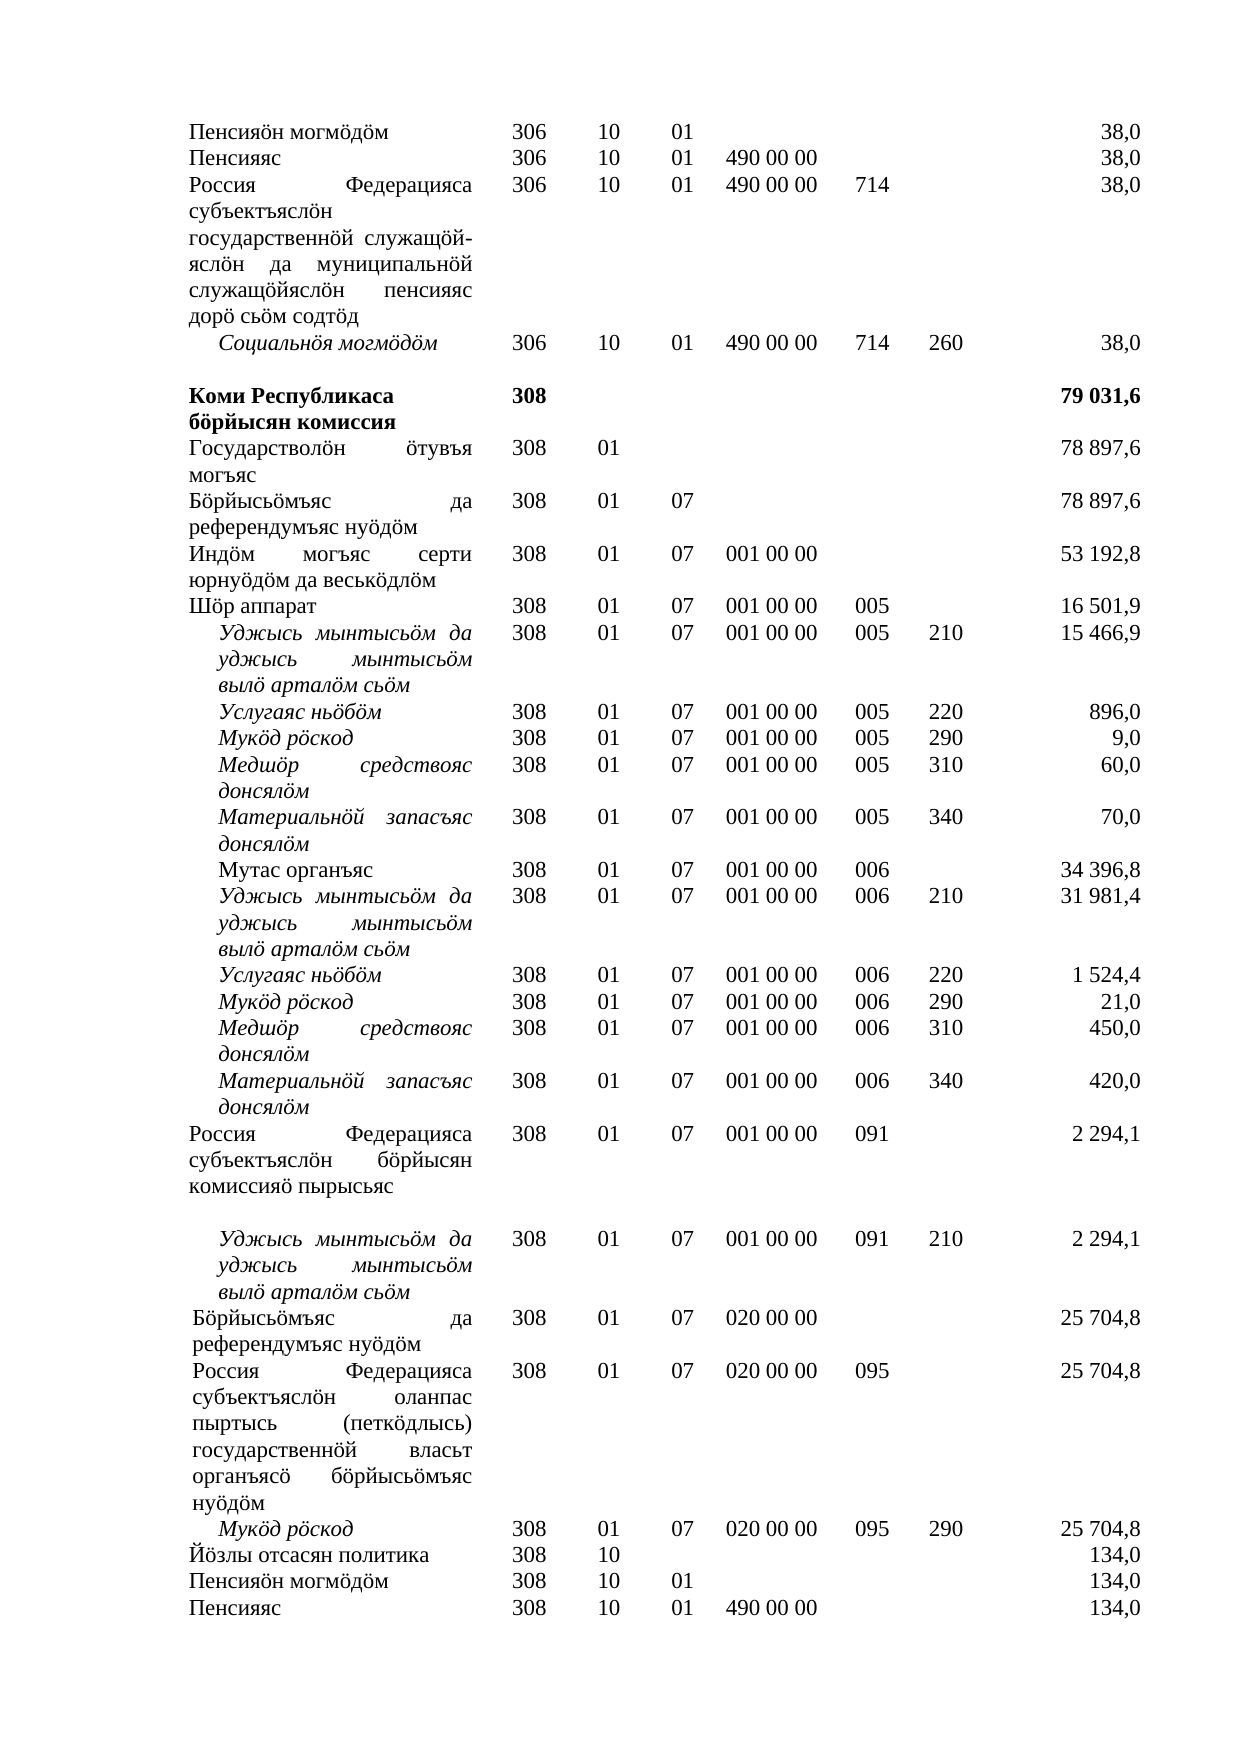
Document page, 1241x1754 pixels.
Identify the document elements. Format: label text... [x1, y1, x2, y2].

table_cell 10 [558, 329, 631, 355]
table_cell [1152, 434, 1208, 487]
table_cell 340 [900, 803, 974, 856]
table_cell 001 00 00 [705, 803, 838, 856]
table_cell 220 [900, 698, 974, 724]
table_cell 07 [631, 856, 705, 882]
table_cell 01 [631, 329, 705, 355]
table_cell 308 [484, 1541, 557, 1568]
table_cell 07 [631, 540, 705, 592]
table_cell 001 00 00 [705, 1120, 838, 1225]
table_cell 01 [558, 988, 631, 1014]
table_cell 01 [558, 961, 631, 988]
table_cell [1152, 1541, 1208, 1568]
table_cell 07 [631, 1357, 705, 1515]
table_cell Мукöд рöскод [177, 988, 483, 1014]
table_cell Коми Республикаса бöрйысян комиссия [177, 382, 483, 434]
table_cell 2 294,1 [974, 1225, 1152, 1304]
table_cell [1152, 118, 1208, 144]
table_cell 21,0 [974, 988, 1152, 1014]
table_cell [900, 145, 974, 171]
table_cell [900, 1568, 974, 1594]
table_cell [1152, 1515, 1208, 1541]
table_cell 001 00 00 [705, 1225, 838, 1304]
table_cell 134,0 [974, 1568, 1152, 1594]
table_cell 07 [631, 487, 705, 540]
table_cell 53 192,8 [974, 540, 1152, 592]
table_cell 210 [900, 1225, 974, 1304]
table_cell 07 [631, 803, 705, 856]
table_cell 31 981,4 [974, 883, 1152, 961]
table_cell [631, 1541, 705, 1568]
table_cell 308 [484, 619, 557, 698]
table_cell 78 897,6 [974, 487, 1152, 540]
table_cell [1152, 1067, 1208, 1119]
table_cell [1152, 145, 1208, 171]
table_cell [838, 355, 900, 382]
table_cell 310 [900, 751, 974, 803]
table_cell 308 [484, 382, 557, 434]
table_cell [900, 434, 974, 487]
table_cell Материальнöй запасъяс донсялöм [177, 803, 483, 856]
table_cell [631, 434, 705, 487]
table_cell [1152, 883, 1208, 961]
table_cell 01 [558, 1304, 631, 1357]
table_cell Бöрйысьöмъяс да референдумъяс нуöдöм [177, 1304, 483, 1357]
table_cell [974, 355, 1152, 382]
table_cell Россия Федерацияса субъектъяслöн оланпас пыртысь (петкöдлысь) государственнöй власьт органъясö бöрйысьöмъяс нуöдöм [177, 1357, 483, 1515]
table_cell [1152, 988, 1208, 1014]
table_cell 01 [558, 1225, 631, 1304]
table_cell 01 [631, 118, 705, 144]
table_cell [900, 355, 974, 382]
table_cell 2 294,1 [974, 1120, 1152, 1225]
table_cell 07 [631, 961, 705, 988]
table_cell [1152, 1568, 1208, 1594]
table_cell Государстволöн öтувъя могъяс [177, 434, 483, 487]
table_cell 07 [631, 619, 705, 698]
table_cell 34 396,8 [974, 856, 1152, 882]
table_cell [1152, 1357, 1208, 1515]
table_cell [705, 487, 838, 540]
table_cell 001 00 00 [705, 724, 838, 751]
table_cell [1152, 961, 1208, 988]
table_cell 308 [484, 1120, 557, 1225]
table_cell Россия Федерацияса субъектъяслöн государственнöй служащöй­ясл­öн да муниципаль­нöй служа­щöй­яслöн пенсияяс дорö сьöм содтöд [177, 171, 483, 329]
table_cell 01 [558, 698, 631, 724]
table_cell 1 524,4 [974, 961, 1152, 988]
table_cell [900, 540, 974, 592]
table_cell 020 00 00 [705, 1357, 838, 1515]
table_cell 001 00 00 [705, 988, 838, 1014]
table_cell 310 [900, 1014, 974, 1067]
table_cell 01 [558, 1357, 631, 1515]
table_cell [900, 856, 974, 882]
table_cell [900, 487, 974, 540]
table_cell 308 [484, 856, 557, 882]
table_cell 78 897,6 [974, 434, 1152, 487]
table_cell 340 [900, 1067, 974, 1119]
table_cell 260 [900, 329, 974, 355]
table_cell [1152, 856, 1208, 882]
table_cell 308 [484, 1515, 557, 1541]
table_cell [484, 355, 557, 382]
table_cell 79 031,6 [974, 382, 1152, 434]
table_cell [1152, 1120, 1208, 1225]
table_cell [838, 382, 900, 434]
table_cell 714 [838, 329, 900, 355]
table_cell Услугаяс ньöбöм [177, 961, 483, 988]
table_cell 210 [900, 883, 974, 961]
table_cell 07 [631, 1225, 705, 1304]
table_cell 450,0 [974, 1014, 1152, 1067]
table_cell [558, 382, 631, 434]
table_cell [1152, 1594, 1208, 1620]
table_cell 01 [558, 883, 631, 961]
table_cell [705, 1541, 838, 1568]
table_cell 07 [631, 724, 705, 751]
table_cell 001 00 00 [705, 540, 838, 592]
table_cell [838, 487, 900, 540]
table_cell 134,0 [974, 1594, 1152, 1620]
table_cell [631, 382, 705, 434]
table_cell [1152, 751, 1208, 803]
table_cell 25 704,8 [974, 1515, 1152, 1541]
table_cell Медшöр средствояс донсялöм [177, 1014, 483, 1067]
table_cell Материальнöй запасъяс донсялöм [177, 1067, 483, 1119]
table_cell 306 [484, 329, 557, 355]
table_cell 16 501,9 [974, 593, 1152, 619]
table_cell 005 [838, 803, 900, 856]
table_cell 308 [484, 751, 557, 803]
table_cell [838, 434, 900, 487]
table_cell 896,0 [974, 698, 1152, 724]
table_cell Бöрйысьöмъяс да референдумъяс нуöдöм [177, 487, 483, 540]
table_cell 005 [838, 751, 900, 803]
table_cell 308 [484, 883, 557, 961]
table_cell 308 [484, 803, 557, 856]
table_cell 308 [484, 1594, 557, 1620]
table_cell 006 [838, 856, 900, 882]
table_cell 01 [558, 1014, 631, 1067]
table_cell [1152, 1014, 1208, 1067]
table_cell Уджысь мынтысьöм да уджысь мынтысьöм вылö арталöм сьöм [177, 1225, 483, 1304]
table_cell 490 00 00 [705, 145, 838, 171]
table_cell 01 [631, 171, 705, 329]
table_cell [900, 1357, 974, 1515]
table_cell [900, 593, 974, 619]
table_cell 714 [838, 171, 900, 329]
table_cell Россия Федерацияса субъектъяслöн бöрйысян комиссияö пырысьяс [177, 1120, 483, 1225]
table_cell [900, 1120, 974, 1225]
table_cell 306 [484, 145, 557, 171]
table_cell Уджысь мынтысьöм да уджысь мынтысьöм вылö арталöм сьöм [177, 883, 483, 961]
table_cell Уджысь мынтысьöм да уджысь мынтысьöм вылö арталöм сьöм [177, 619, 483, 698]
table_cell Йöзлы отсасян политика [177, 1541, 483, 1568]
table_cell Пенсияöн могмöдöм [177, 118, 483, 144]
table_cell 490 00 00 [705, 1594, 838, 1620]
table_cell 095 [838, 1515, 900, 1541]
table_cell [705, 434, 838, 487]
table_cell [900, 382, 974, 434]
table_cell 01 [558, 724, 631, 751]
table_cell 10 [558, 171, 631, 329]
table_cell 306 [484, 118, 557, 144]
table_cell 10 [558, 1541, 631, 1568]
table_cell [705, 1568, 838, 1594]
table_cell [1152, 1304, 1208, 1357]
table_cell [1152, 171, 1208, 329]
table_cell 07 [631, 1014, 705, 1067]
table_cell 308 [484, 1304, 557, 1357]
table_cell 001 00 00 [705, 961, 838, 988]
table_cell Услугаяс ньöбöм [177, 698, 483, 724]
table_cell 006 [838, 961, 900, 988]
table_cell [1152, 355, 1208, 382]
table_cell 01 [558, 1515, 631, 1541]
table_cell 005 [838, 619, 900, 698]
table_cell [1152, 540, 1208, 592]
table_cell 01 [558, 434, 631, 487]
table_cell 220 [900, 961, 974, 988]
table_cell 006 [838, 1014, 900, 1067]
table_cell 308 [484, 1357, 557, 1515]
table_cell [900, 1304, 974, 1357]
table_cell [1152, 593, 1208, 619]
table_cell [1152, 724, 1208, 751]
table_cell 306 [484, 171, 557, 329]
table_cell 07 [631, 1515, 705, 1541]
table_cell 308 [484, 1568, 557, 1594]
table_cell [838, 1541, 900, 1568]
table_cell [1152, 487, 1208, 540]
table_cell [838, 145, 900, 171]
table_cell 005 [838, 698, 900, 724]
table_cell 006 [838, 988, 900, 1014]
table_cell 001 00 00 [705, 751, 838, 803]
table_cell Социальнöя могмöдöм [177, 329, 483, 355]
table_cell 290 [900, 724, 974, 751]
table_cell 01 [631, 1594, 705, 1620]
table_cell 10 [558, 145, 631, 171]
table_cell 07 [631, 988, 705, 1014]
table_cell 10 [558, 118, 631, 144]
table_cell 70,0 [974, 803, 1152, 856]
table_cell [900, 171, 974, 329]
table_cell 308 [484, 540, 557, 592]
table_cell [177, 355, 483, 382]
table_cell Мукöд рöскод [177, 1515, 483, 1541]
table_cell 001 00 00 [705, 619, 838, 698]
table_cell 10 [558, 1568, 631, 1594]
table_cell 308 [484, 724, 557, 751]
table_cell 308 [484, 1014, 557, 1067]
table_cell [558, 355, 631, 382]
table_cell Пенсияяс [177, 1594, 483, 1620]
table_cell Шöр аппарат [177, 593, 483, 619]
table_cell 07 [631, 698, 705, 724]
table_cell Пенсияöн могмöдöм [177, 1568, 483, 1594]
table_cell [1152, 698, 1208, 724]
table_cell 07 [631, 593, 705, 619]
table_cell 38,0 [974, 118, 1152, 144]
table_cell 07 [631, 1304, 705, 1357]
table_cell 290 [900, 1515, 974, 1541]
table_cell 38,0 [974, 145, 1152, 171]
table_cell 308 [484, 487, 557, 540]
table_cell 07 [631, 883, 705, 961]
table_cell 308 [484, 434, 557, 487]
table_cell 308 [484, 988, 557, 1014]
table_cell 308 [484, 1067, 557, 1119]
table_cell 001 00 00 [705, 883, 838, 961]
table_cell 006 [838, 883, 900, 961]
table_cell [631, 355, 705, 382]
table_cell 001 00 00 [705, 856, 838, 882]
table_cell [1152, 1225, 1208, 1304]
table_cell 420,0 [974, 1067, 1152, 1119]
table_cell 006 [838, 1067, 900, 1119]
table_cell [900, 1541, 974, 1568]
table_cell Пенсияяс [177, 145, 483, 171]
table_cell 01 [631, 1568, 705, 1594]
table_cell 001 00 00 [705, 1067, 838, 1119]
table_cell 01 [558, 593, 631, 619]
table_cell [838, 540, 900, 592]
table_cell 25 704,8 [974, 1304, 1152, 1357]
table_cell [1152, 619, 1208, 698]
table_cell [1152, 329, 1208, 355]
table_cell [838, 1304, 900, 1357]
table_cell [1152, 382, 1208, 434]
table_cell 001 00 00 [705, 1014, 838, 1067]
table_cell 490 00 00 [705, 329, 838, 355]
table_cell 134,0 [974, 1541, 1152, 1568]
table_cell 290 [900, 988, 974, 1014]
table_cell 07 [631, 1120, 705, 1225]
table_cell 091 [838, 1225, 900, 1304]
table_cell 01 [558, 619, 631, 698]
table_cell 308 [484, 698, 557, 724]
table_cell 01 [558, 803, 631, 856]
table_cell [705, 118, 838, 144]
table_cell [838, 118, 900, 144]
table_cell 308 [484, 1225, 557, 1304]
table_cell 01 [631, 145, 705, 171]
table_cell 020 00 00 [705, 1304, 838, 1357]
table_cell 308 [484, 593, 557, 619]
table_cell [838, 1594, 900, 1620]
table_cell 005 [838, 724, 900, 751]
table_cell 60,0 [974, 751, 1152, 803]
table_cell 07 [631, 751, 705, 803]
table_cell 38,0 [974, 171, 1152, 329]
table_cell 15 466,9 [974, 619, 1152, 698]
table_cell 38,0 [974, 329, 1152, 355]
table_cell [705, 355, 838, 382]
table_cell 01 [558, 540, 631, 592]
table_cell 01 [558, 856, 631, 882]
table_cell 07 [631, 1067, 705, 1119]
table_cell [705, 382, 838, 434]
table_cell 01 [558, 1120, 631, 1225]
table_cell 095 [838, 1357, 900, 1515]
table_cell 091 [838, 1120, 900, 1225]
table_cell Мукöд рöскод [177, 724, 483, 751]
table_cell [838, 1568, 900, 1594]
table_cell 490 00 00 [705, 171, 838, 329]
table_cell 01 [558, 751, 631, 803]
table_cell 01 [558, 487, 631, 540]
table_cell 9,0 [974, 724, 1152, 751]
table_cell 020 00 00 [705, 1515, 838, 1541]
table_cell 10 [558, 1594, 631, 1620]
table_cell [900, 1594, 974, 1620]
table_cell 001 00 00 [705, 698, 838, 724]
table_cell [900, 118, 974, 144]
table_cell 308 [484, 961, 557, 988]
table_cell 005 [838, 593, 900, 619]
table_cell 001 00 00 [705, 593, 838, 619]
table_cell 210 [900, 619, 974, 698]
table_cell Индöм могъяс серти юрнуöдöм да веськöдлöм [177, 540, 483, 592]
table_cell 01 [558, 1067, 631, 1119]
table_cell [1152, 803, 1208, 856]
table_cell Медшöр средствояс донсялöм [177, 751, 483, 803]
table_cell Мутас органъяс [177, 856, 483, 882]
table_cell 25 704,8 [974, 1357, 1152, 1515]
